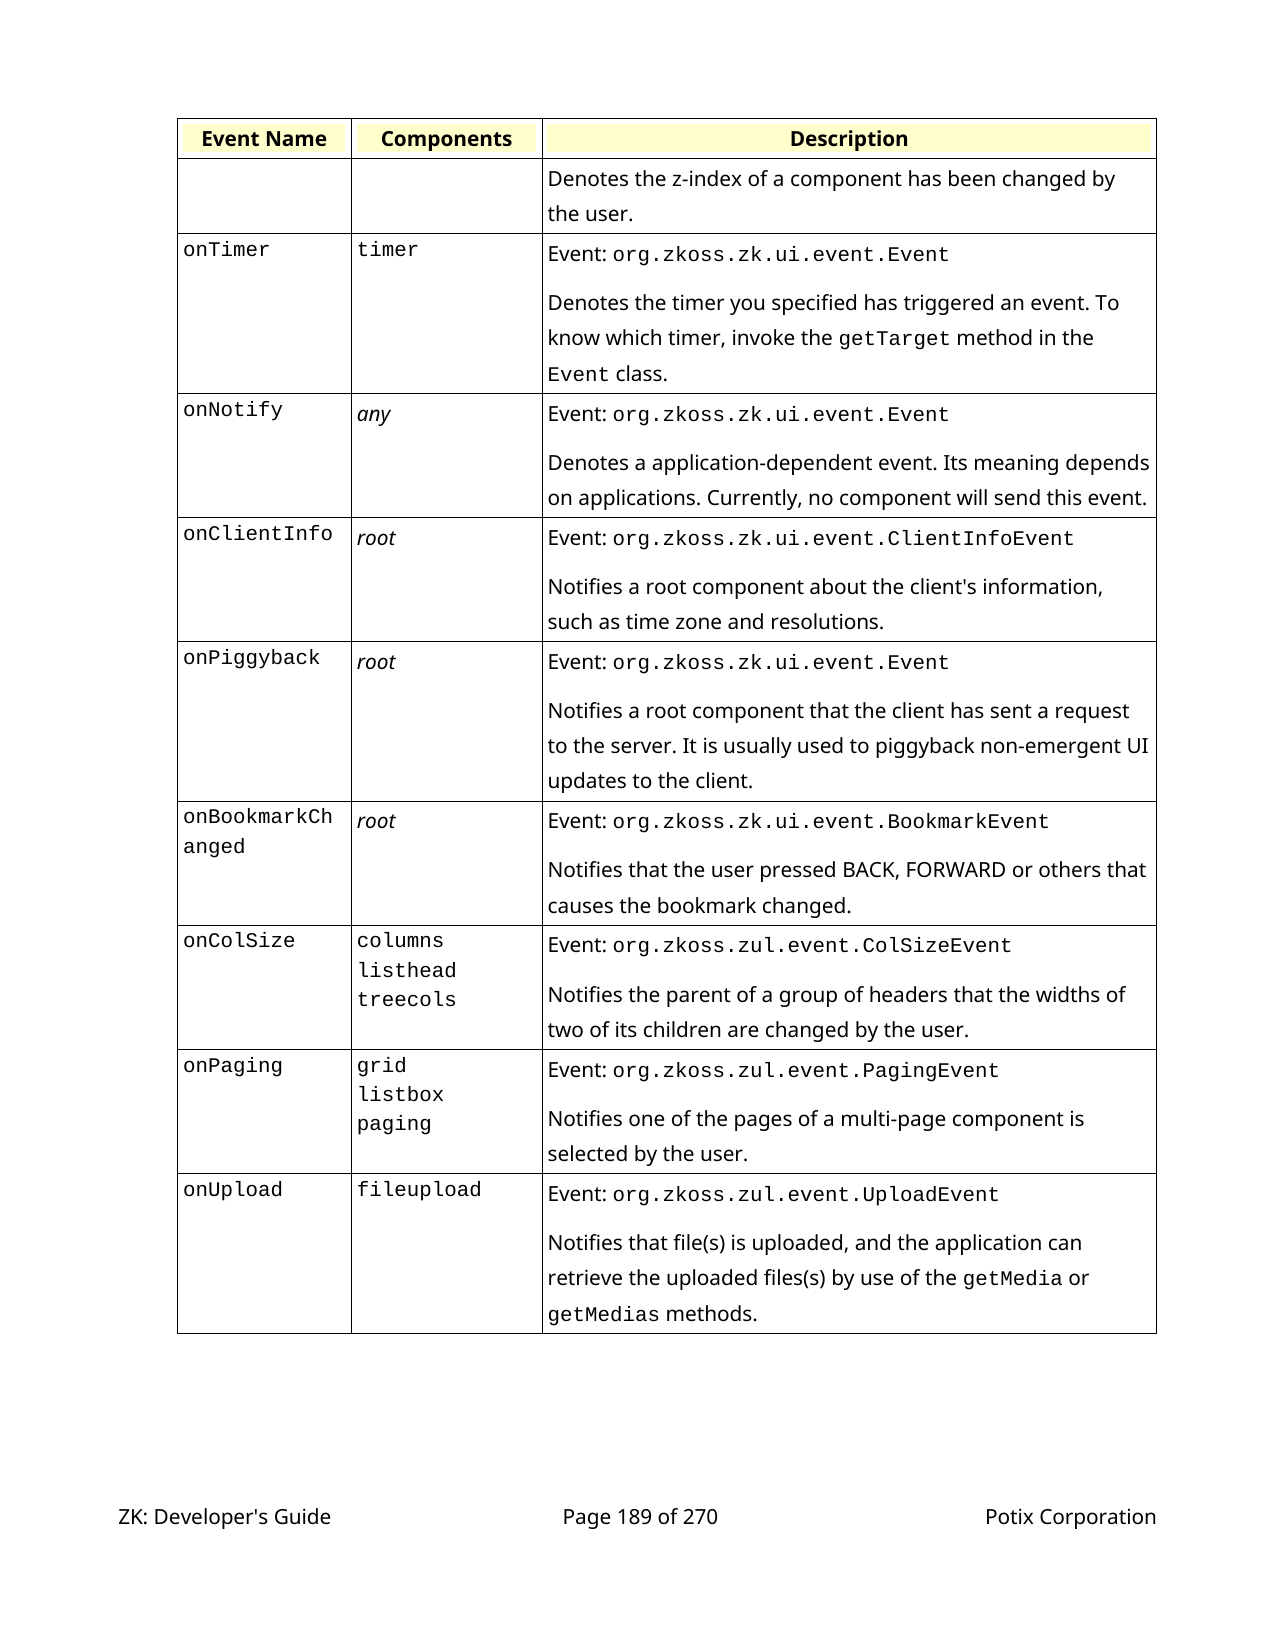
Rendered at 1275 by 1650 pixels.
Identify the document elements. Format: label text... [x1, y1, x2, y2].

table_cell grid listbox paging [352, 1050, 542, 1173]
table_cell [178, 159, 351, 233]
table_cell Event: org.zkoss.zk.ui.event.ClientInfoEvent Notifies a root component about the client's information, such as time zone and resolutions. [543, 518, 1156, 641]
table_cell root [352, 642, 542, 801]
table_cell Denotes the z-index of a component has been changed by the user. [543, 159, 1156, 233]
table_cell Event: org.zkoss.zk.ui.event.Event Denotes the timer you specified has triggered an event. To know which timer, invoke the getTarget method in the Event class. [543, 234, 1156, 393]
table_cell Event: org.zkoss.zk.ui.event.Event Denotes a application-dependent event. Its meaning depends on applications. Currently, no component will send this event. [543, 394, 1156, 517]
table_cell Event: org.zkoss.zk.ui.event.BookmarkEvent Notifies that the user pressed BACK, FORWARD or others that causes the bookmark changed. [543, 802, 1156, 925]
table_cell root [352, 802, 542, 925]
table_header Components [352, 119, 542, 158]
table_cell fileupload [352, 1174, 542, 1333]
table_cell onBookmarkChanged [178, 802, 351, 925]
table_cell Event: org.zkoss.zul.event.UploadEvent Notifies that file(s) is uploaded, and the application can retrieve the uploaded files(s) by use of the getMedia or getMedias methods. [543, 1174, 1156, 1333]
table_cell any [352, 394, 542, 517]
table_cell Event: org.zkoss.zul.event.ColSizeEvent Notifies the parent of a group of headers that the widths of two of its children are changed by the user. [543, 926, 1156, 1049]
table_cell onTimer [178, 234, 351, 393]
table_cell onPaging [178, 1050, 351, 1173]
table_cell root [352, 518, 542, 641]
table_cell Event: org.zkoss.zk.ui.event.Event Notifies a root component that the client has sent a request to the server. It is usually used to piggyback non-emergent UI updates to the client. [543, 642, 1156, 801]
table_header Description [543, 119, 1156, 158]
table_cell onColSize [178, 926, 351, 1049]
table_cell onUpload [178, 1174, 351, 1333]
table_header Event Name [178, 119, 351, 158]
table_cell onClientInfo [178, 518, 351, 641]
table_cell columns listhead treecols [352, 926, 542, 1049]
table_cell onNotify [178, 394, 351, 517]
table_cell Event: org.zkoss.zul.event.PagingEvent Notifies one of the pages of a multi-page component is selected by the user. [543, 1050, 1156, 1173]
table_cell [352, 159, 542, 233]
table_cell onPiggyback [178, 642, 351, 801]
table_cell timer [352, 234, 542, 393]
